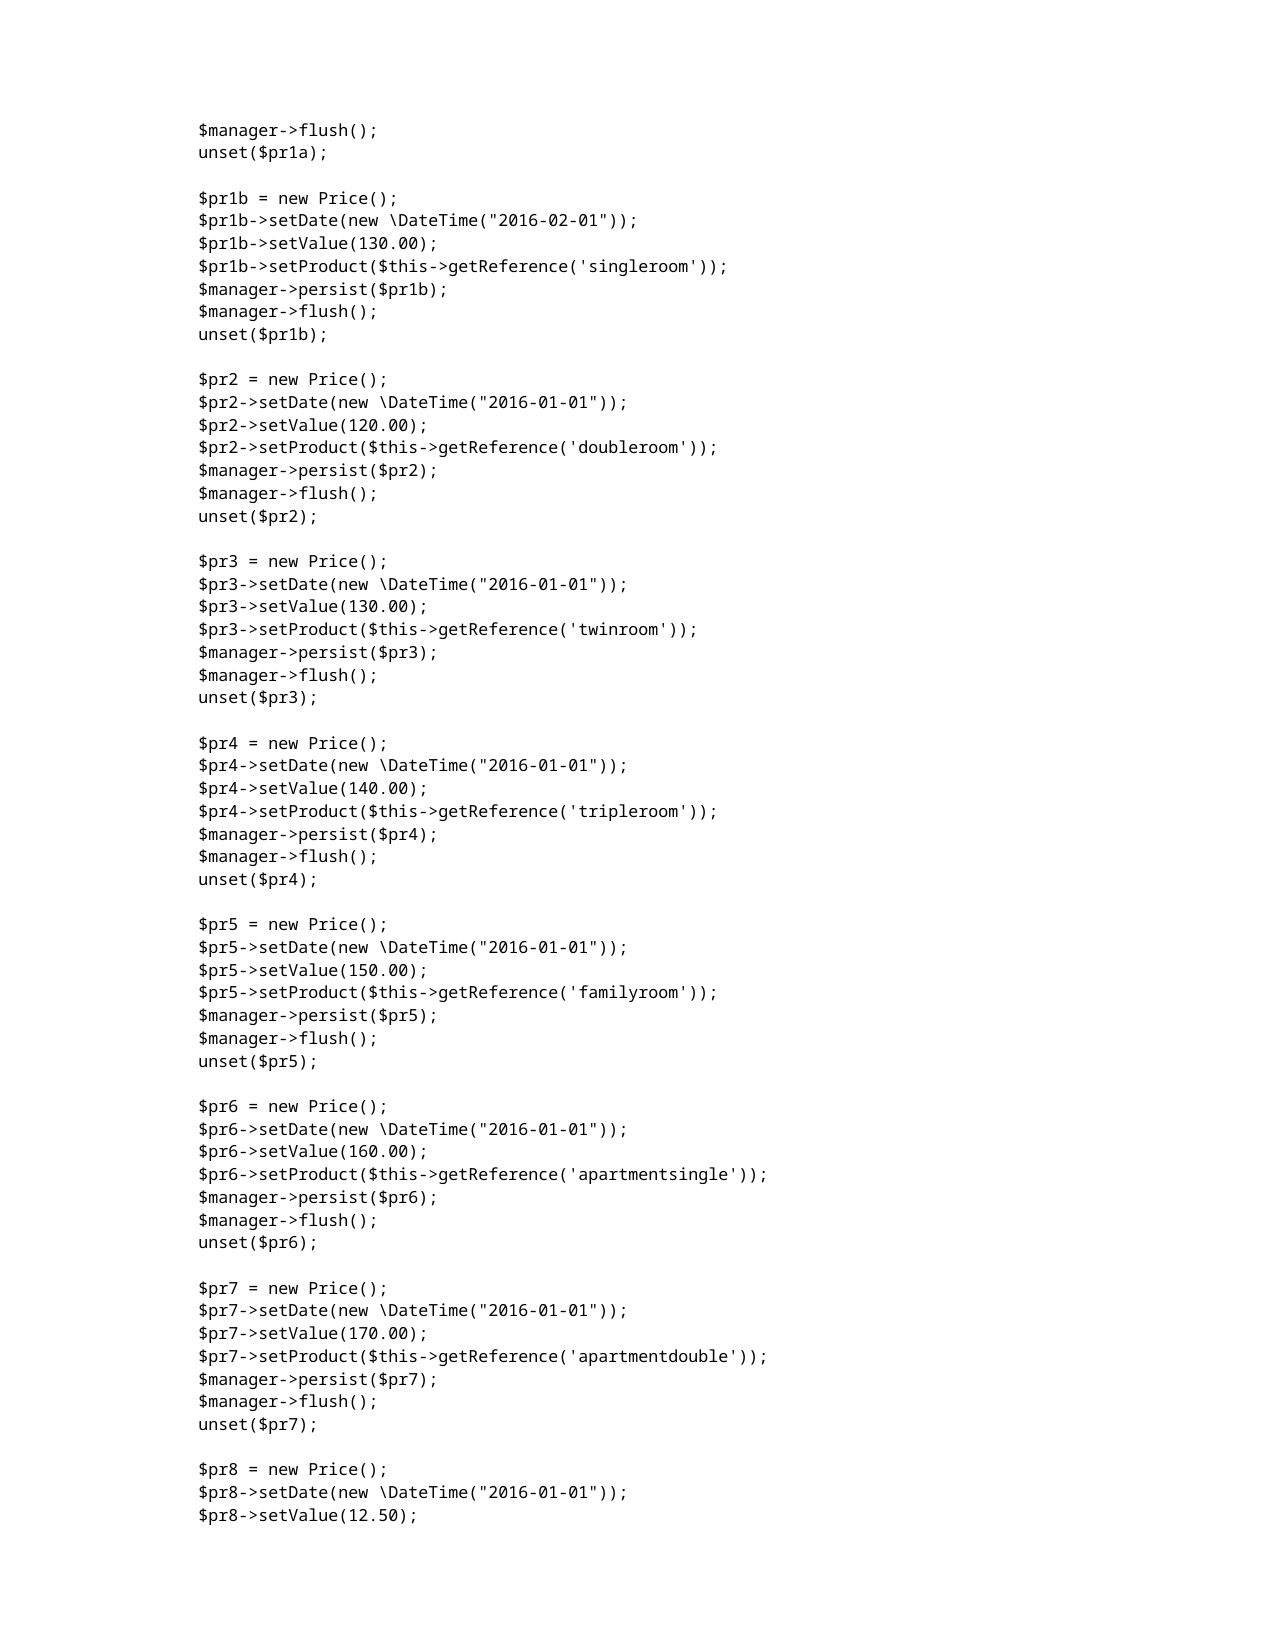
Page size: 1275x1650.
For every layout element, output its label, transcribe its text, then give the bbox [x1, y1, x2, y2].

text unset($pr1b); [118, 322, 1157, 345]
text unset($pr1a); [118, 141, 1157, 163]
text $pr1b->setValue(130.00); [118, 232, 1157, 254]
text $pr7 = new Price(); [118, 1276, 1157, 1299]
text $pr8 = new Price(); [118, 1458, 1157, 1481]
text $pr5 = new Price(); [118, 913, 1157, 936]
text $manager->flush(); [118, 663, 1157, 686]
text unset($pr7); [118, 1412, 1157, 1435]
text $pr4->setValue(140.00); [118, 777, 1157, 799]
text $pr4->setProduct($this->getReference('tripleroom')); [118, 799, 1157, 822]
text $pr7->setProduct($this->getReference('apartmentdouble')); [118, 1344, 1157, 1367]
text $pr3->setValue(130.00); [118, 595, 1157, 618]
text $manager->persist($pr4); [118, 822, 1157, 845]
text $pr5->setProduct($this->getReference('familyroom')); [118, 981, 1157, 1004]
text unset($pr6); [118, 1231, 1157, 1253]
text $manager->persist($pr6); [118, 1185, 1157, 1208]
text $pr6->setValue(160.00); [118, 1140, 1157, 1163]
text $manager->flush(); [118, 300, 1157, 322]
text $manager->flush(); [118, 1390, 1157, 1412]
text $pr2->setDate(new \DateTime("2016-01-01")); [118, 391, 1157, 413]
text unset($pr4); [118, 867, 1157, 890]
text $manager->persist($pr5); [118, 1004, 1157, 1026]
text $manager->flush(); [118, 1026, 1157, 1049]
text $pr2 = new Price(); [118, 368, 1157, 391]
text $pr1b->setProduct($this->getReference('singleroom')); [118, 254, 1157, 277]
text $pr1b->setDate(new \DateTime("2016-02-01")); [118, 209, 1157, 232]
text $pr3->setDate(new \DateTime("2016-01-01")); [118, 572, 1157, 595]
text $manager->persist($pr3); [118, 640, 1157, 663]
text $pr7->setDate(new \DateTime("2016-01-01")); [118, 1299, 1157, 1322]
text $manager->flush(); [118, 118, 1157, 141]
text $pr2->setProduct($this->getReference('doubleroom')); [118, 436, 1157, 459]
text $pr6->setProduct($this->getReference('apartmentsingle')); [118, 1163, 1157, 1185]
text $pr3->setProduct($this->getReference('twinroom')); [118, 618, 1157, 640]
text unset($pr3); [118, 686, 1157, 708]
text $pr2->setValue(120.00); [118, 413, 1157, 436]
text $manager->persist($pr2); [118, 459, 1157, 481]
text $pr8->setValue(12.50); [118, 1503, 1157, 1526]
text $manager->flush(); [118, 1208, 1157, 1231]
text $pr6->setDate(new \DateTime("2016-01-01")); [118, 1117, 1157, 1140]
text $pr6 = new Price(); [118, 1094, 1157, 1117]
text $pr7->setValue(170.00); [118, 1322, 1157, 1344]
text $manager->flush(); [118, 845, 1157, 867]
text $pr4->setDate(new \DateTime("2016-01-01")); [118, 754, 1157, 777]
text $pr5->setDate(new \DateTime("2016-01-01")); [118, 936, 1157, 958]
text $pr4 = new Price(); [118, 731, 1157, 754]
text $manager->persist($pr1b); [118, 277, 1157, 300]
text $manager->persist($pr7); [118, 1367, 1157, 1390]
text unset($pr2); [118, 504, 1157, 527]
text $pr8->setDate(new \DateTime("2016-01-01")); [118, 1481, 1157, 1503]
text unset($pr5); [118, 1049, 1157, 1072]
text $pr3 = new Price(); [118, 549, 1157, 572]
text $pr5->setValue(150.00); [118, 958, 1157, 981]
text $pr1b = new Price(); [118, 186, 1157, 209]
text $manager->flush(); [118, 481, 1157, 504]
